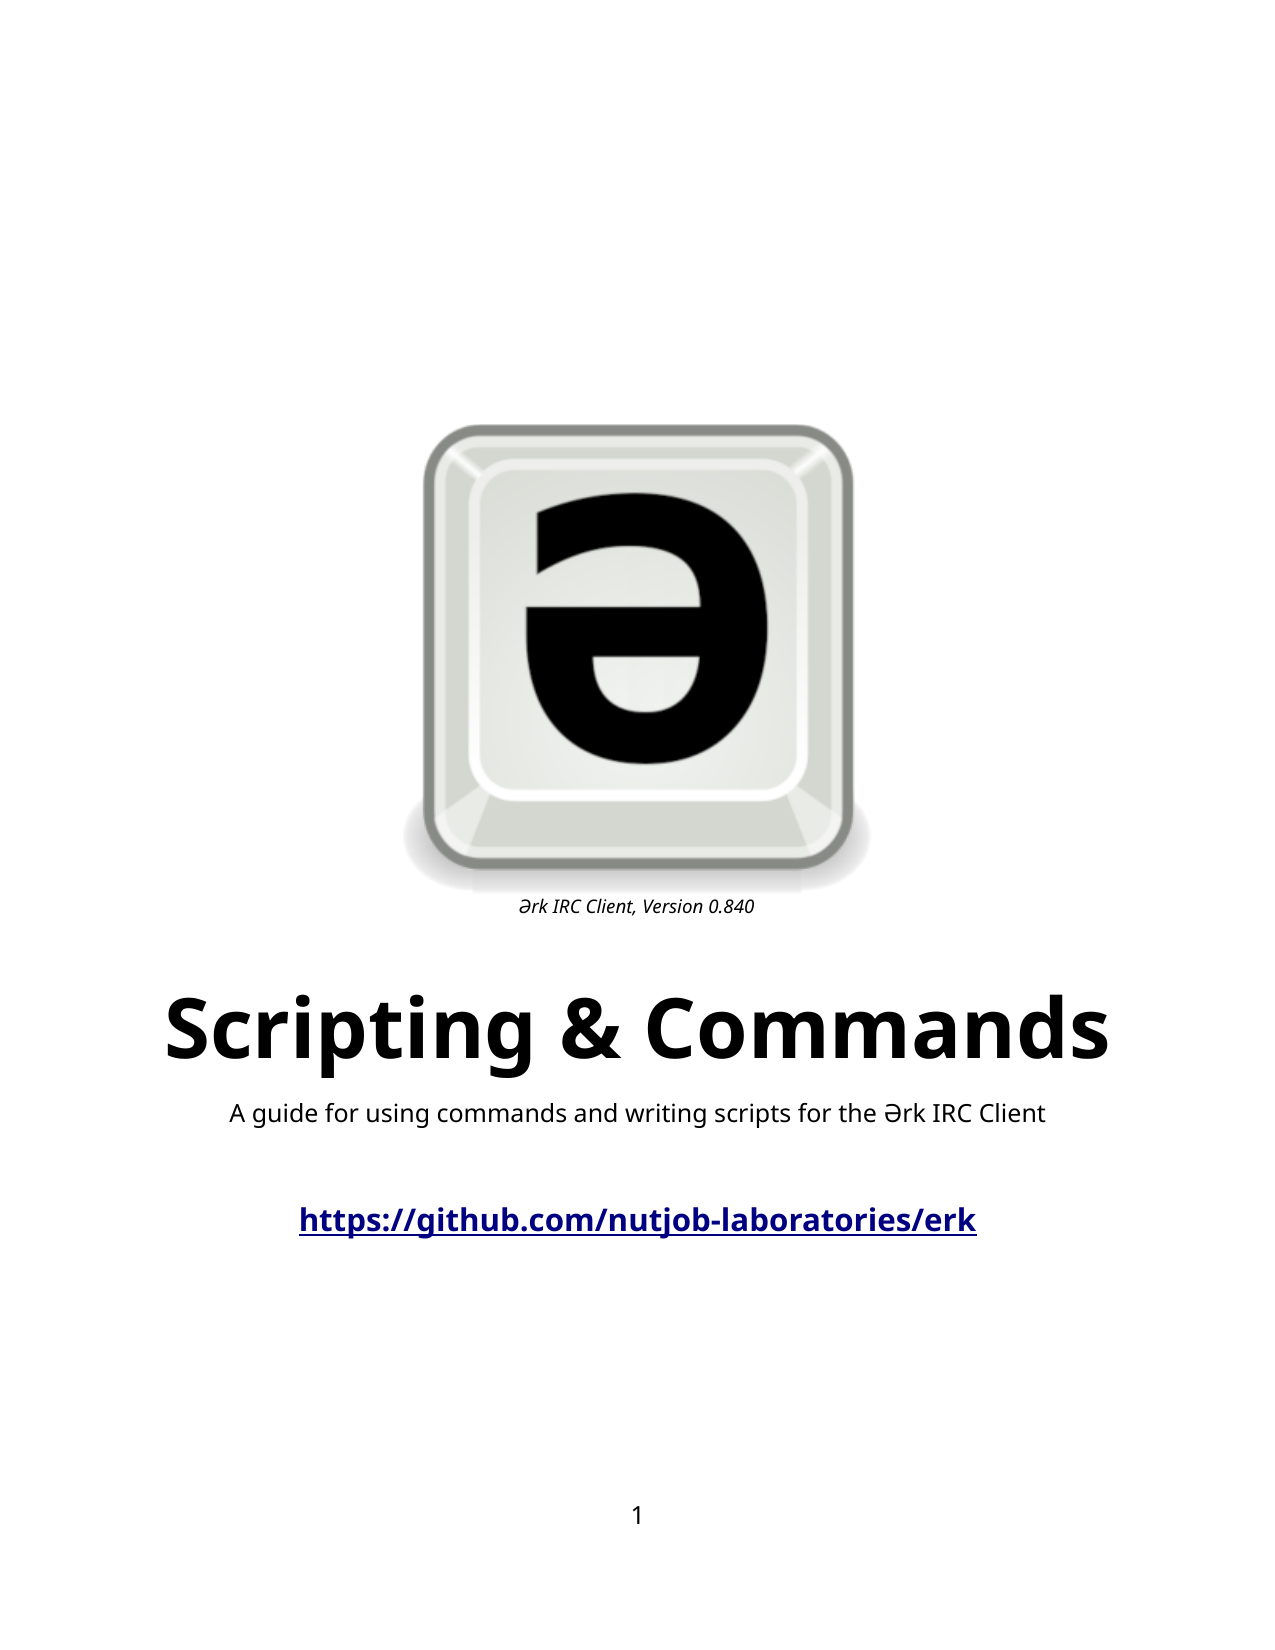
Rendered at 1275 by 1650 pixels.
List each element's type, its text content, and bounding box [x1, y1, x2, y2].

text A guide for using commands and writing scripts for the Ərk IRC Client [118, 1096, 1157, 1129]
text https://github.com/nutjob-laboratories/erk [118, 1198, 1157, 1240]
text Ərk IRC Client, Version 0.840 [118, 893, 1157, 919]
picture [403, 424, 872, 894]
subtitle Scripting & Commands [118, 969, 1157, 1083]
